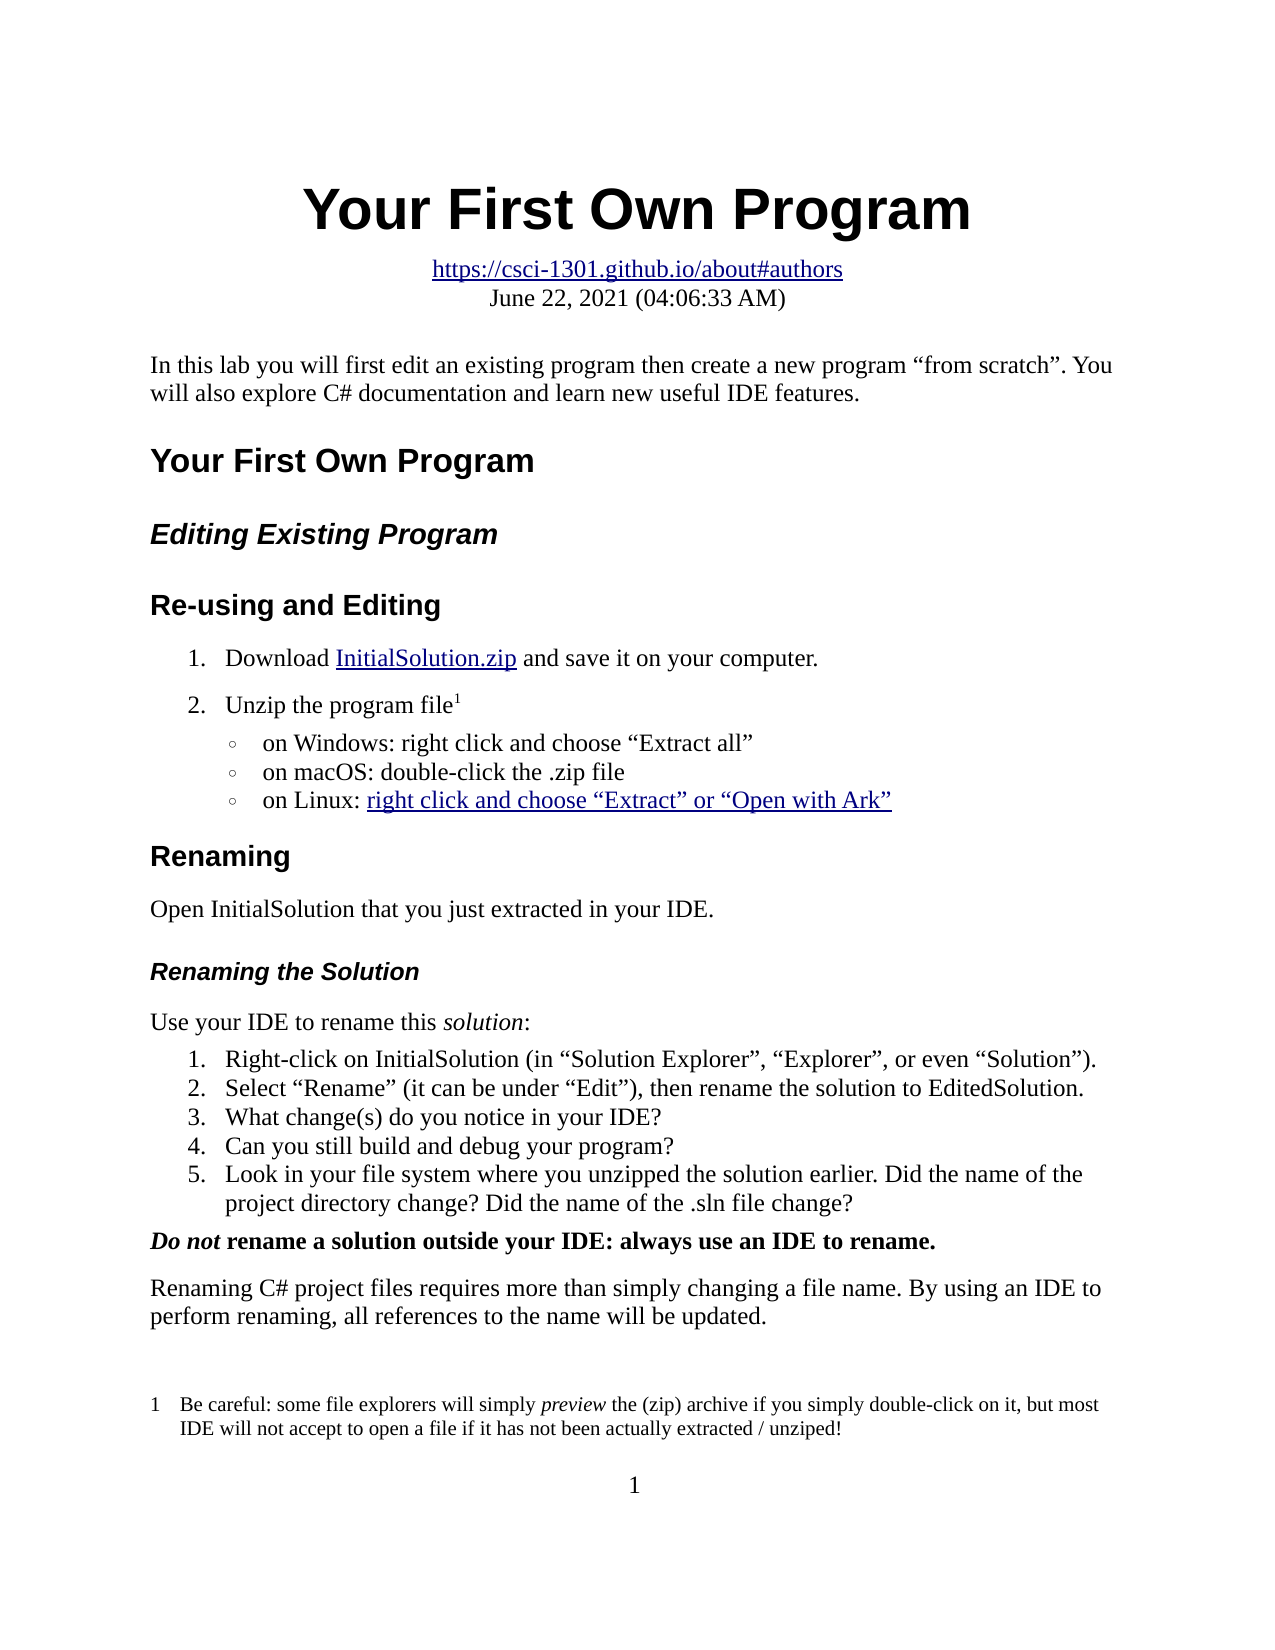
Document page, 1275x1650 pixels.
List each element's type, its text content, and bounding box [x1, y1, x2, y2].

list Be careful: some file explorers will simply preview the (zip) archive if you simply double-click on it, but most IDE will not accept to open a file if it has not been actually extracted / unziped! [150, 1392, 1125, 1440]
subtitle Your First Own Program [150, 441, 1125, 480]
list What change(s) do you notice in your IDE? [187, 1102, 1125, 1131]
list on Linux: right click and choose “Extract” or “Open with Ark” [225, 785, 1125, 814]
text Open InitialSolution that you just extracted in your IDE. [150, 894, 1125, 923]
list Can you still build and debug your program? [187, 1131, 1125, 1159]
text June 22, 2021 (04:06:33 AM) [150, 283, 1125, 312]
text Renaming C# project files requires more than simply changing a file name. By using an IDE to perform renaming, all references to the name will be updated. [150, 1273, 1125, 1330]
title Your First Own Program [150, 175, 1125, 242]
subtitle Renaming [150, 839, 1125, 873]
list Right-click on InitialSolution (in “Solution Explorer”, “Explorer”, or even “Solution”). [187, 1044, 1125, 1073]
subtitle Editing Existing Program [150, 517, 1125, 551]
subtitle Re-using and Editing [150, 588, 1125, 622]
subtitle Renaming the Solution [150, 957, 1125, 985]
list Download InitialSolution.zip and save it on your computer. [187, 643, 1125, 672]
text Use your IDE to rename this solution: [150, 1007, 1125, 1036]
text In this lab you will first edit an existing program then create a new program “from scratch”. You will also explore C# documentation and learn new useful IDE features. [150, 350, 1125, 407]
list Look in your file system where you unzipped the solution earlier. Did the name of the project directory change? Did the name of the .sln file change? [187, 1159, 1125, 1217]
text https://csci-1301.github.io/about#authors [150, 254, 1125, 283]
list Unzip the program file [187, 690, 1125, 719]
list on Windows: right click and choose “Extract all” [225, 728, 1125, 757]
list on macOS: double-click the .zip file [225, 757, 1125, 785]
text Do not rename a solution outside your IDE: always use an IDE to rename. [150, 1226, 1125, 1255]
list Select “Rename” (it can be under “Edit”), then rename the solution to EditedSolution. [187, 1073, 1125, 1102]
